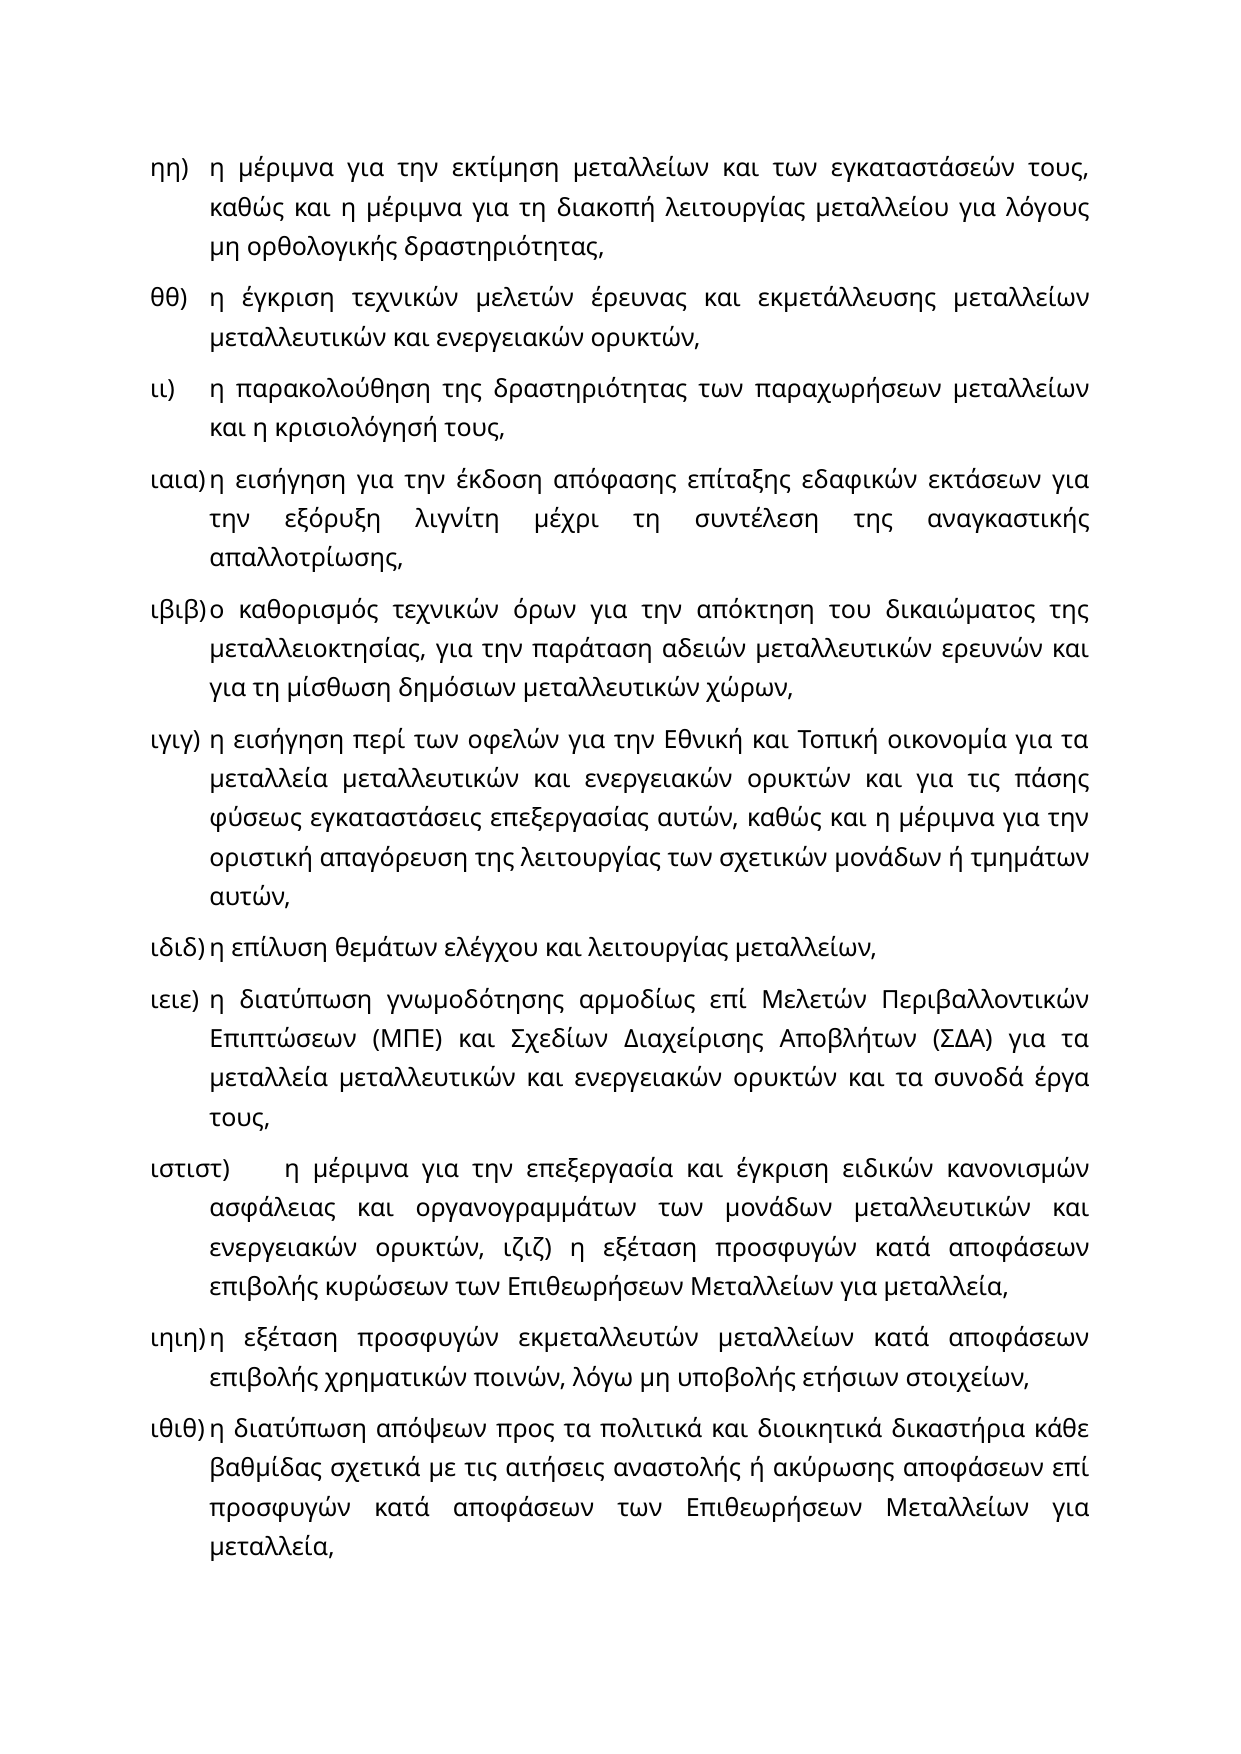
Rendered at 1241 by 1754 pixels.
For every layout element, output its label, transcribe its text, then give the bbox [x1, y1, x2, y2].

list ιβιβ) ο καθορισμός τεχνικών όρων για την απόκτηση του δικαιώματος της μεταλλειοκτησίας, για την παράταση αδειών μεταλλευτικών ερευνών και για τη μίσθωση δημόσιων μεταλλευτικών χώρων, [150, 592, 1090, 704]
list ιι) η παρακολούθηση της δραστηριότητας των παραχωρήσεων μεταλλείων και η κρισιολόγησή τους, [150, 371, 1090, 444]
list ιστιστ) η μέριμνα για την επεξεργασία και έγκριση ειδικών κανονισμών ασφάλειας και οργανογραμμάτων των μονάδων μεταλλευτικών και ενεργειακών ορυκτών, ιζιζ) η εξέταση προσφυγών κατά αποφάσεων επιβολής κυρώσεων των Επιθεωρήσεων Μεταλλείων για μεταλλεία, [150, 1151, 1090, 1302]
list ιαια) η εισήγηση για την έκδοση απόφασης επίταξης εδαφικών εκτάσεων για την εξόρυξη λιγνίτη μέχρι τη συντέλεση της αναγκαστικής απαλλοτρίωσης, [150, 462, 1090, 574]
list ιδιδ) η επίλυση θεμάτων ελέγχου και λειτουργίας μεταλλείων, [150, 930, 1090, 964]
list ιηιη) η εξέταση προσφυγών εκμεταλλευτών μεταλλείων κατά αποφάσεων επιβολής χρηματικών ποινών, λόγω μη υποβολής ετήσιων στοιχείων, [150, 1320, 1090, 1393]
list θθ) η έγκριση τεχνικών μελετών έρευνας και εκμετάλλευσης μεταλλείων μεταλλευτικών και ενεργειακών ορυκτών, [150, 280, 1090, 353]
list ηη) η μέριμνα για την εκτίμηση μεταλλείων και των εγκαταστάσεών τους, καθώς και η μέριμνα για τη διακοπή λειτουργίας μεταλλείου για λόγους μη ορθολογικής δραστηριότητας, [150, 150, 1090, 262]
list ιγιγ) η εισήγηση περί των οφελών για την Εθνική και Τοπική οικονομία για τα μεταλλεία μεταλλευτικών και ενεργειακών ορυκτών και για τις πάσης φύσεως εγκαταστάσεις επεξεργασίας αυτών, καθώς και η μέριμνα για την οριστική απαγόρευση της λειτουργίας των σχετικών μονάδων ή τμημάτων αυτών, [150, 722, 1090, 912]
list ιειε) η διατύπωση γνωμοδότησης αρμοδίως επί Μελετών Περιβαλλοντικών Επιπτώσεων (ΜΠΕ) και Σχεδίων Διαχείρισης Αποβλήτων (ΣΔΑ) για τα μεταλλεία μεταλλευτικών και ενεργειακών ορυκτών και τα συνοδά έργα τους, [150, 982, 1090, 1133]
list ιθιθ) η διατύπωση απόψεων προς τα πολιτικά και διοικητικά δικαστήρια κάθε βαθμίδας σχετικά με τις αιτήσεις αναστολής ή ακύρωσης αποφάσεων επί προσφυγών κατά αποφάσεων των Επιθεωρήσεων Μεταλλείων για μεταλλεία, [150, 1411, 1090, 1562]
